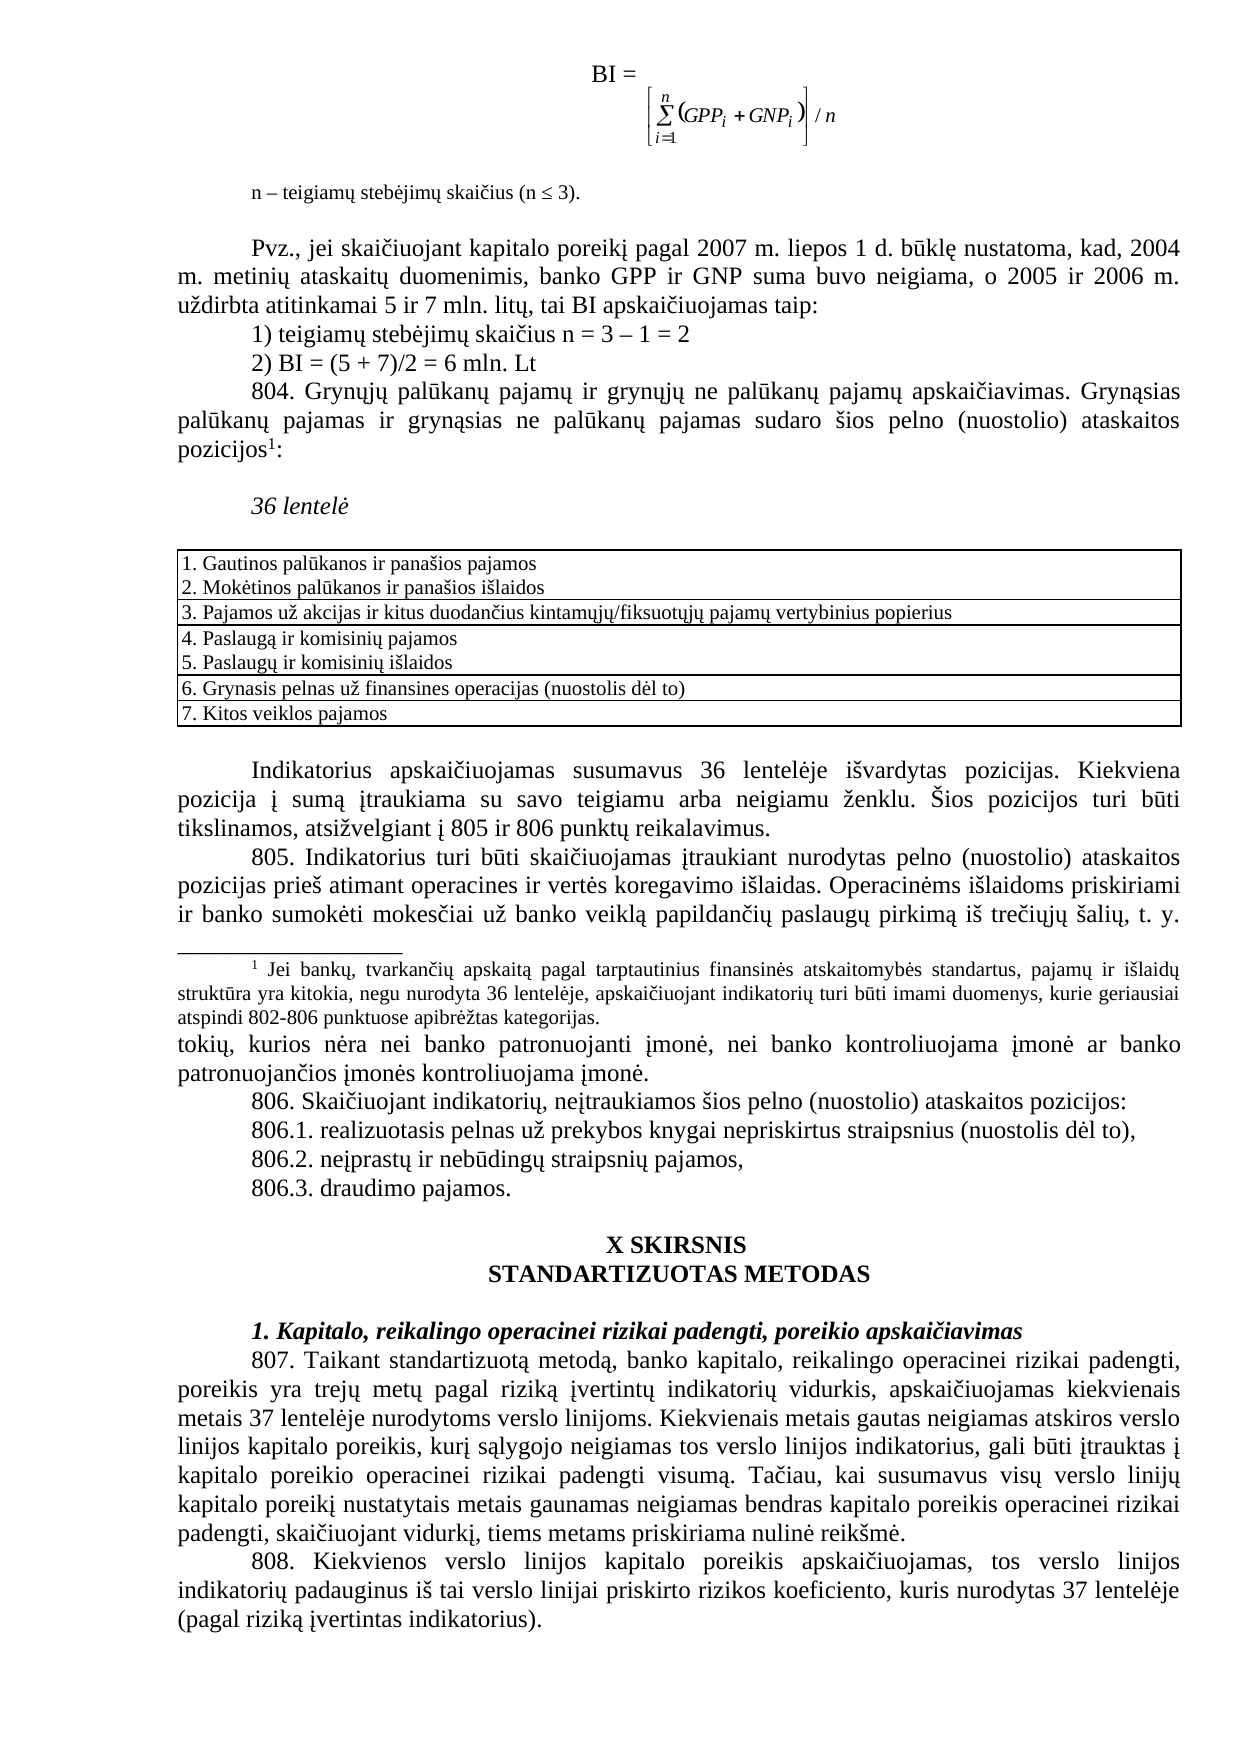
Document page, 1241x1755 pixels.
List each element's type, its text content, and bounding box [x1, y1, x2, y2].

text 1) teigiamų stebėjimų skaičius n = 3 – 1 = 2 [177, 319, 1181, 348]
text tokių, kurios nėra nei banko patronuojanti įmonė, nei banko kontroliuojama įmonė ar banko patronuojančios įmonės kontroliuojama įmonė. [177, 1029, 1181, 1086]
text STANDARTIZUOTAS METODAS [177, 1259, 1181, 1288]
text Indikatorius apskaičiuojamas susumavus 36 lentelėje išvardytas pozicijas. Kiekviena pozicija į sumą įtraukiama su savo teigiamu arba neigiamu ženklu. Šios pozicijos turi būti tikslinamos, atsižvelgiant į 805 ir 806 punktų reikalavimus. [177, 756, 1181, 842]
text 804. Grynųjų palūkanų pajamų ir grynųjų ne palūkanų pajamų apskaičiavimas. Grynąsias palūkanų pajamas ir grynąsias ne palūkanų pajamas sudaro šios pelno (nuostolio) ataskaitos pozicijos1: [177, 376, 1181, 463]
text 1 Jei bankų, tvarkančių apskaitą pagal tarptautinius finansinės atskaitomybės standartus, pajamų ir išlaidų struktūra yra kitokia, negu nurodyta 36 lentelėje, apskaičiuojant indikatorių turi būti imami duomenys, kurie geriausiai atspindi 802-806 punktuose apibrėžtas kategorijas. [177, 957, 1181, 1029]
text 805. Indikatorius turi būti skaičiuojamas įtraukiant nurodytas pelno (nuostolio) ataskaitos pozicijas prieš atimant operacines ir vertės koregavimo išlaidas. Operacinėms išlaidoms priskiriami ir banko sumokėti mokesčiai už banko veiklą papildančių paslaugų pirkimą iš trečiųjų šalių, t. y. __________________ [177, 842, 1181, 957]
text 806.2. neįprastų ir nebūdingų straipsnių pajamos, [177, 1144, 1181, 1173]
text 806.1. realizuotasis pelnas už prekybos knygai nepriskirtus straipsnius (nuostolis dėl to), [177, 1115, 1181, 1144]
text 807. Taikant standartizuotą metodą, banko kapitalo, reikalingo operacinei rizikai padengti, poreikis yra trejų metų pagal riziką įvertintų indikatorių vidurkis, apskaičiuojamas kiekvienais metais 37 lentelėje nurodytoms verslo linijoms. Kiekvienais metais gautas neigiamas atskiros verslo linijos kapitalo poreikis, kurį sąlygojo neigiamas tos verslo linijos indikatorius, gali būti įtrauktas į kapitalo poreikio operacinei rizikai padengti visumą. Tačiau, kai susumavus visų verslo linijų kapitalo poreikį nustatytais metais gaunamas neigiamas bendras kapitalo poreikis operacinei rizikai padengti, skaičiuojant vidurkį, tiems metams priskiriama nulinė reikšmė. [177, 1345, 1181, 1546]
text 1. Kapitalo, reikalingo operacinei rizikai padengti, poreikio apskaičiavimas [177, 1316, 1181, 1345]
text Pvz., jei skaičiuojant kapitalo poreikį pagal 2007 m. liepos 1 d. būklę nustatoma, kad, 2004 m. metinių ataskaitų duomenimis, banko GPP ir GNP suma buvo neigiama, o 2005 ir 2006 m. uždirbta atitinkamai 5 ir 7 mln. litų, tai BI apskaičiuojamas taip: [177, 233, 1181, 319]
text 36 lentelė [177, 491, 1181, 520]
text 808. Kiekvienos verslo linijos kapitalo poreikis apskaičiuojamas, tos verslo linijos indikatorių padauginus iš tai verslo linijai priskirto rizikos koeficiento, kuris nurodytas 37 lentelėje (pagal riziką įvertintas indikatorius). [177, 1546, 1181, 1633]
text 806.3. draudimo pajamos. [177, 1173, 1181, 1201]
text BI = [177, 59, 1181, 151]
text 2) BI = (5 + 7)/2 = 6 mln. Lt [177, 348, 1181, 376]
text X SKIRSNIS [177, 1230, 1181, 1259]
text 806. Skaičiuojant indikatorių, neįtraukiamos šios pelno (nuostolio) ataskaitos pozicijos: [177, 1086, 1181, 1115]
text n – teigiamų stebėjimų skaičius (n ≤ 3). [177, 180, 1181, 204]
